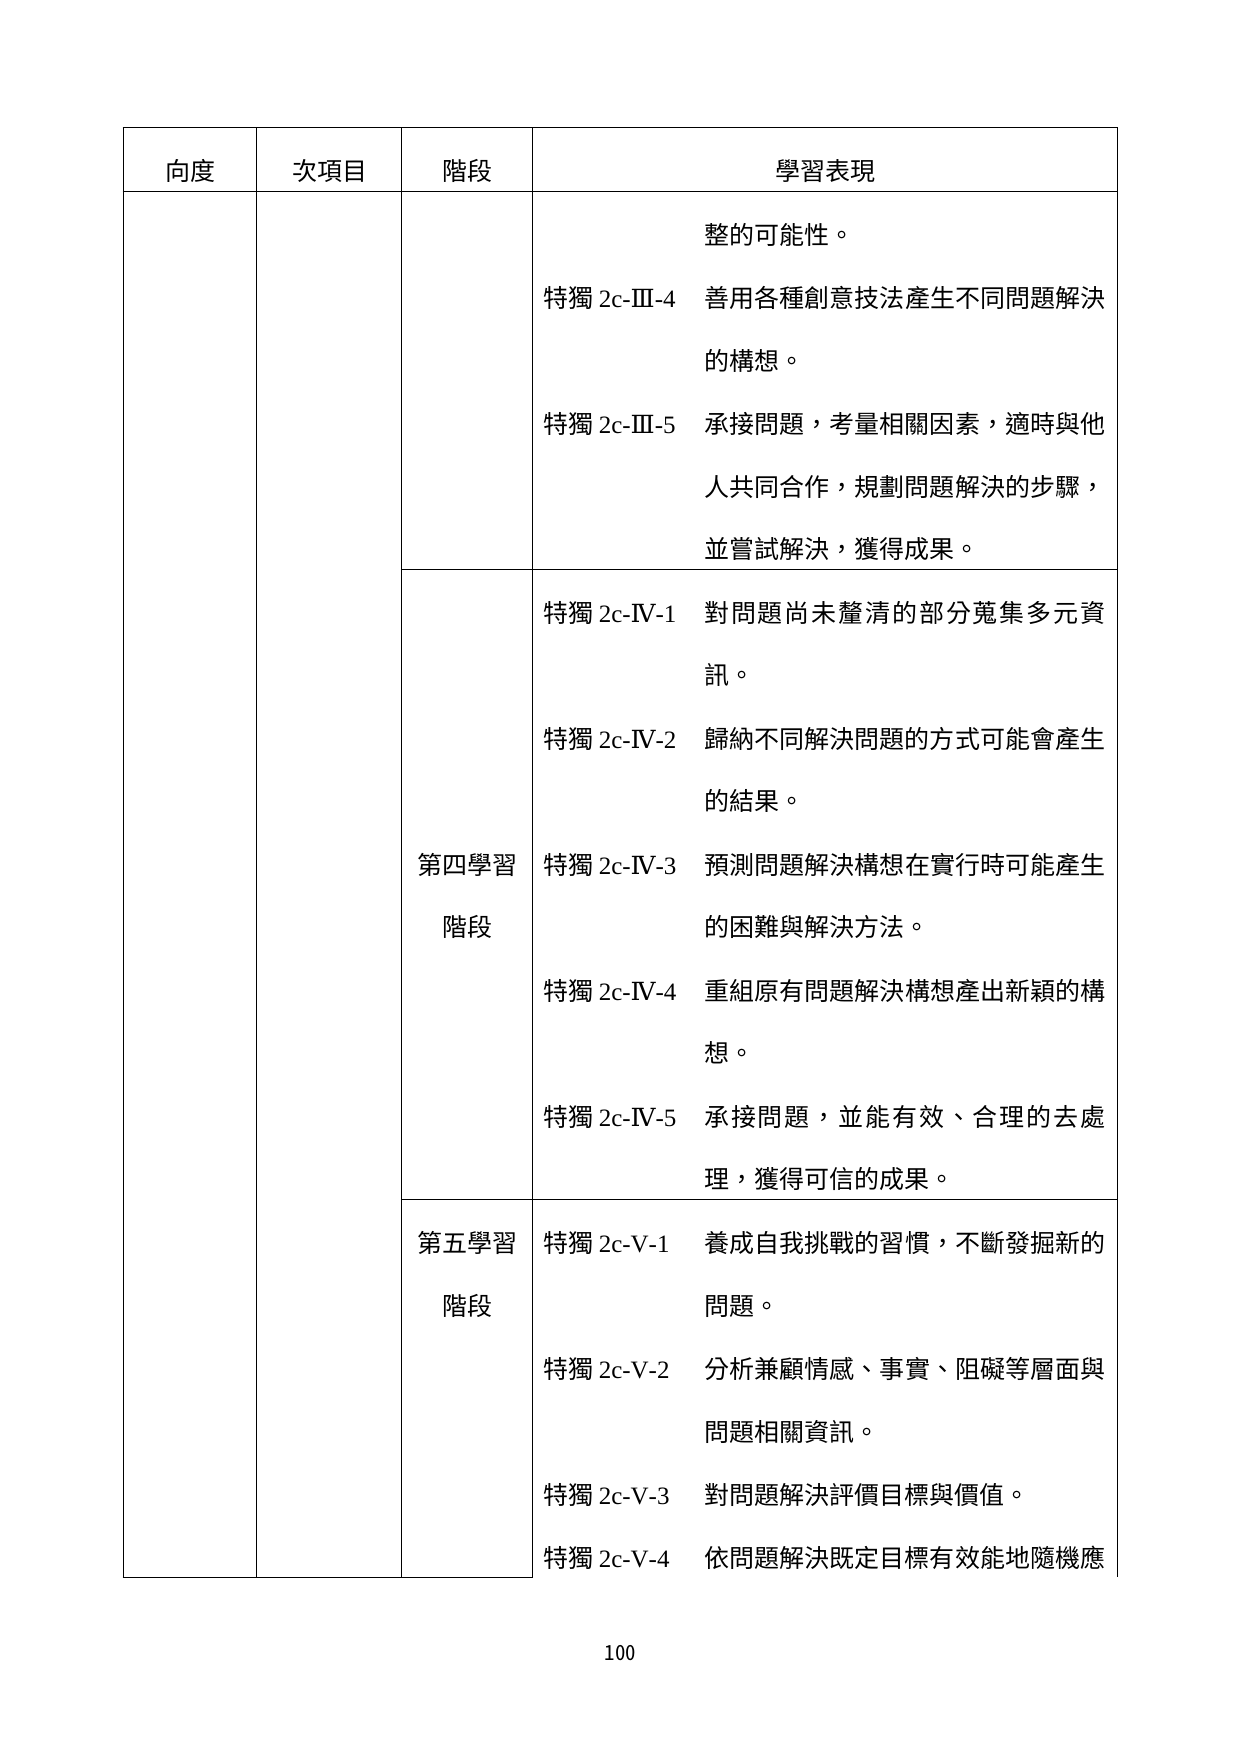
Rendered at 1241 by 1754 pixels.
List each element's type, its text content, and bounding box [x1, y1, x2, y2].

table_header 學習表現 [533, 128, 1117, 191]
table_cell 養成自我挑戰的習慣，不斷發掘新的問題。 [693, 1200, 1117, 1325]
table_cell 第四學習階段 [402, 570, 532, 1199]
table_cell 特獨2c-Ⅳ-4 [533, 947, 693, 1073]
table_cell [402, 192, 532, 569]
table_cell 對問題解決評價目標與價值。 依問題解決既定目標有效能地隨機應 [693, 1451, 1117, 1577]
table_cell 分析兼顧情感、事實、阻礙等層面與問題相關資訊。 [693, 1325, 1117, 1451]
table_header 向度 [124, 128, 256, 191]
table_cell 對問題尚未釐清的部分蒐集多元資訊。 [693, 570, 1117, 695]
table_cell 預測問題解決構想在實行時可能產生的困難與解決方法。 [693, 821, 1117, 947]
table_header 次項目 [257, 128, 401, 191]
table_cell 承接問題，並能有效、合理的去處理，獲得可信的成果。 [693, 1073, 1117, 1199]
table_cell 特獨2c-V-3 特獨2c-V-4 [533, 1451, 693, 1577]
table_cell 特獨2c-Ⅳ-5 [533, 1073, 693, 1199]
table_cell [257, 192, 401, 1577]
table_cell 善用各種創意技法產生不同問題解決的構想。 [693, 254, 1117, 380]
table_cell 承接問題，考量相關因素，適時與他人共同合作，規劃問題解決的步驟，並嘗試解決，獲得成果。 [693, 380, 1117, 569]
table_cell 特獨2c-Ⅲ-4 [533, 254, 693, 380]
table_cell 特獨2c-Ⅳ-3 [533, 821, 693, 947]
table_cell 特獨2c-V-2 [533, 1325, 693, 1451]
table_cell 特獨2c-Ⅳ-1 [533, 570, 693, 695]
table_cell 歸納不同解決問題的方式可能會產生的結果。 [693, 695, 1117, 821]
table_cell 特獨2c-Ⅳ-2 [533, 695, 693, 821]
table_header 階段 [402, 128, 532, 191]
table_cell 特獨2c-V-1 [533, 1200, 693, 1325]
table_cell 重組原有問題解決構想產出新穎的構想。 [693, 947, 1117, 1073]
table_cell [124, 192, 256, 1577]
table_cell [533, 192, 693, 254]
table_cell 整的可能性。 [693, 192, 1117, 254]
table_cell 特獨2c-Ⅲ-5 [533, 380, 693, 569]
table_cell 第五學習階段 [402, 1200, 532, 1577]
